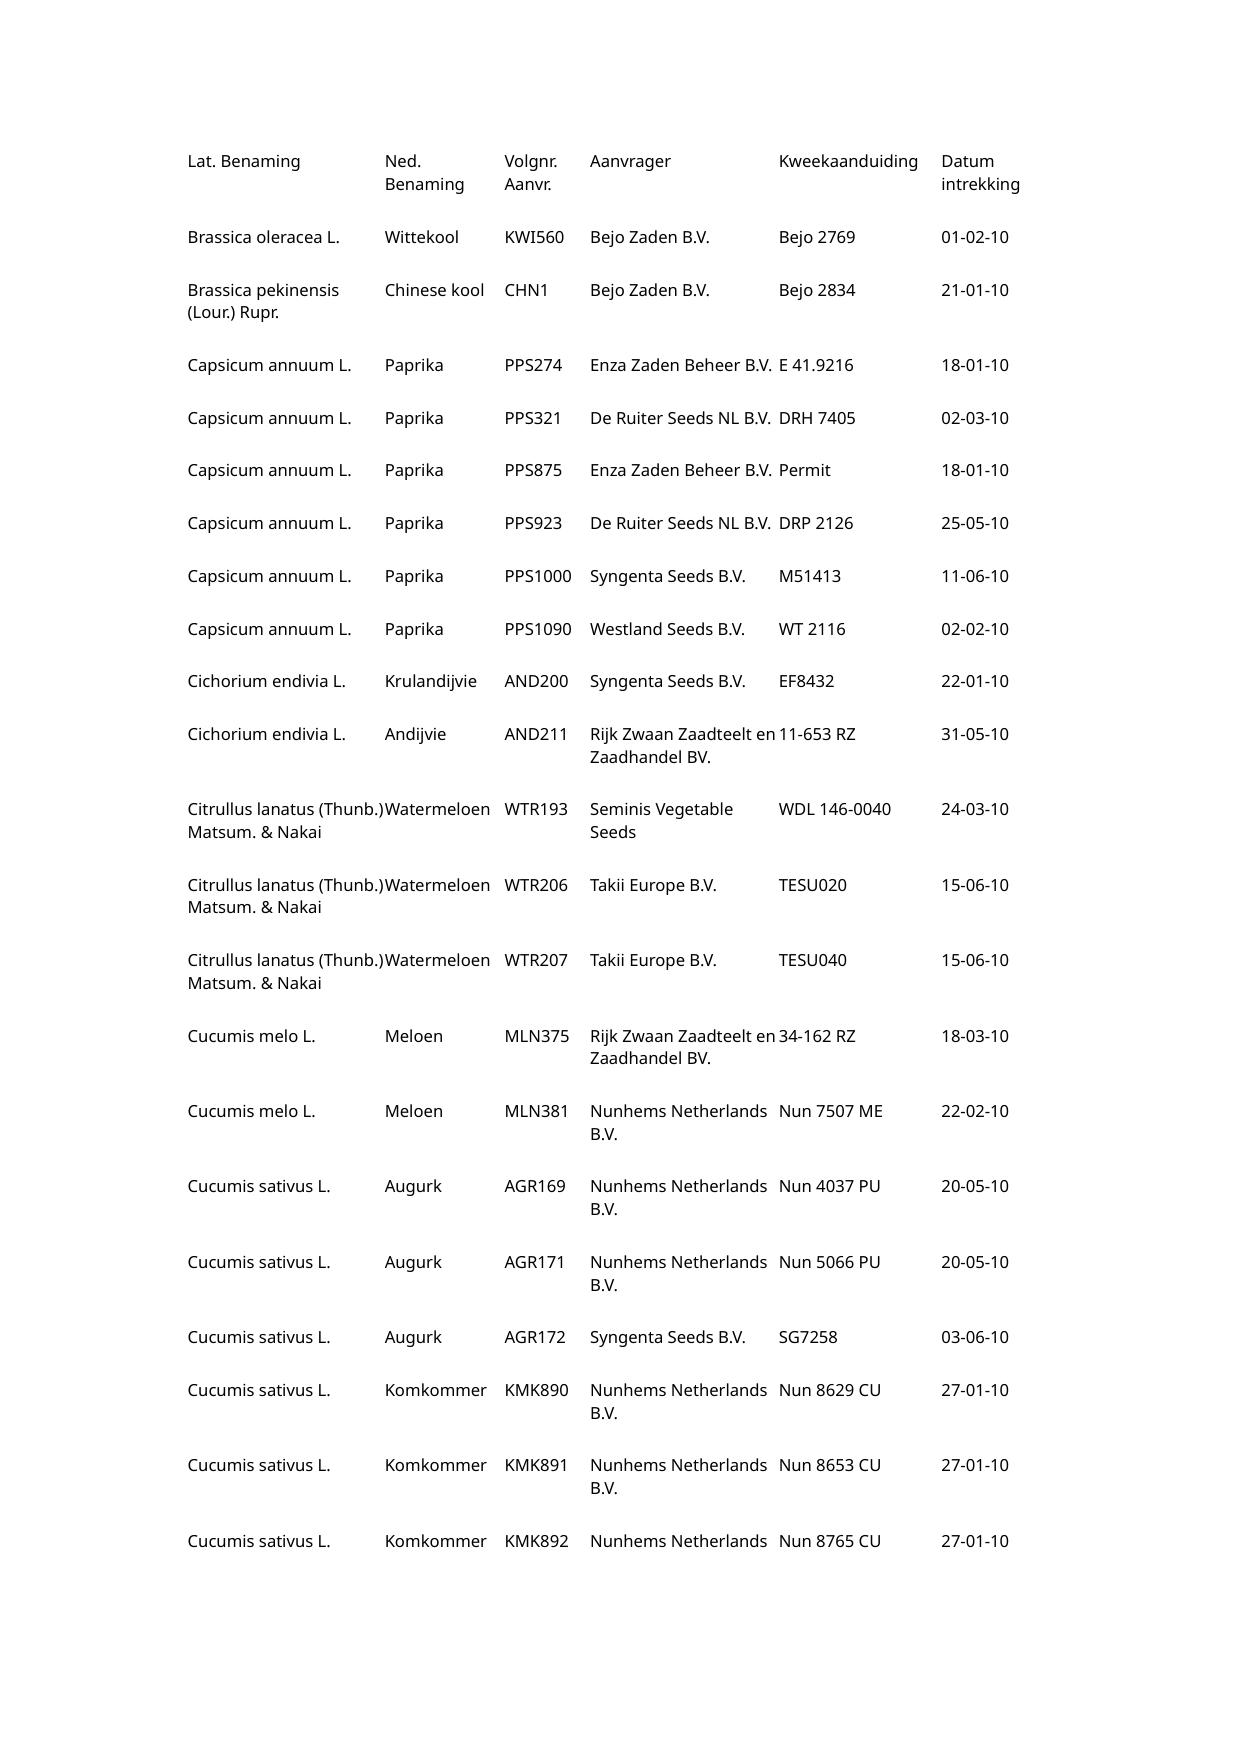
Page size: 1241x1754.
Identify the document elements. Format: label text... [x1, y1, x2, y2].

table_cell 15-06-10 [941, 873, 1053, 949]
table_cell Nunhems Netherlands B.V. [590, 1379, 778, 1454]
table_cell Cichorium endivia L. [188, 723, 384, 798]
table_header Kweekaanduiding [779, 150, 941, 225]
table_cell Capsicum annuum L. [188, 459, 384, 512]
table_cell Nun 8653 CU [779, 1454, 941, 1529]
table_cell Rijk Zwaan Zaadteelt en Zaadhandel BV. [590, 1024, 778, 1099]
table_cell PPS321 [504, 406, 590, 459]
table_cell Seminis Vegetable Seeds [590, 798, 778, 873]
table_cell KMK891 [504, 1454, 590, 1529]
table_cell Permit [779, 459, 941, 512]
table_cell Nunhems Netherlands B.V. [590, 1250, 778, 1326]
table_cell AGR169 [504, 1175, 590, 1250]
table_cell Nunhems Netherlands B.V. [590, 1454, 778, 1529]
table_cell 20-05-10 [941, 1175, 1053, 1250]
table_header Aanvrager [590, 150, 778, 225]
table_header Ned. Benaming [385, 150, 504, 225]
table_cell 27-01-10 [941, 1529, 1053, 1552]
table_cell Meloen [385, 1024, 504, 1099]
table_cell 02-03-10 [941, 406, 1053, 459]
table_cell Watermeloen [385, 798, 504, 873]
table_cell Paprika [385, 354, 504, 406]
table_cell PPS274 [504, 354, 590, 406]
table_cell Enza Zaden Beheer B.V. [590, 459, 778, 512]
table_cell WT 2116 [779, 617, 941, 670]
table_cell M51413 [779, 564, 941, 617]
table_cell CHN1 [504, 278, 590, 353]
table_cell AGR171 [504, 1250, 590, 1326]
table_cell Nun 4037 PU [779, 1175, 941, 1250]
table_cell Citrullus lanatus (Thunb.) Matsum. & Nakai [188, 873, 384, 949]
table_cell 18-01-10 [941, 354, 1053, 406]
table_cell PPS875 [504, 459, 590, 512]
table_cell 31-05-10 [941, 723, 1053, 798]
table_cell Rijk Zwaan Zaadteelt en Zaadhandel BV. [590, 723, 778, 798]
table_cell 21-01-10 [941, 278, 1053, 353]
table_cell Wittekool [385, 225, 504, 278]
table_cell 22-01-10 [941, 670, 1053, 722]
table_cell AND200 [504, 670, 590, 722]
table_cell 11-653 RZ [779, 723, 941, 798]
table_cell Cucumis sativus L. [188, 1379, 384, 1454]
table_cell Syngenta Seeds B.V. [590, 1326, 778, 1378]
table_header Lat. Benaming [188, 150, 384, 225]
table_cell Komkommer [385, 1379, 504, 1454]
table_cell Komkommer [385, 1454, 504, 1529]
table_cell Capsicum annuum L. [188, 564, 384, 617]
table_cell 20-05-10 [941, 1250, 1053, 1326]
table_cell Capsicum annuum L. [188, 512, 384, 564]
table_cell Andijvie [385, 723, 504, 798]
table_cell Augurk [385, 1175, 504, 1250]
table_cell Cucumis sativus L. [188, 1175, 384, 1250]
table_cell Krulandijvie [385, 670, 504, 722]
table_cell Nun 7507 ME [779, 1100, 941, 1175]
table_cell E 41.9216 [779, 354, 941, 406]
table_cell Bejo 2834 [779, 278, 941, 353]
table_cell 03-06-10 [941, 1326, 1053, 1378]
table_cell Capsicum annuum L. [188, 617, 384, 670]
table_cell Takii Europe B.V. [590, 949, 778, 1024]
table_cell Cucumis sativus L. [188, 1454, 384, 1529]
table_cell 27-01-10 [941, 1379, 1053, 1454]
table_cell TESU040 [779, 949, 941, 1024]
table_cell Bejo 2769 [779, 225, 941, 278]
table_cell Nunhems Netherlands B.V. [590, 1175, 778, 1250]
table_cell Citrullus lanatus (Thunb.) Matsum. & Nakai [188, 949, 384, 1024]
table_header Volgnr. Aanvr. [504, 150, 590, 225]
table_cell PPS1000 [504, 564, 590, 617]
table_cell Nunhems Netherlands B.V. [590, 1100, 778, 1175]
table_cell 11-06-10 [941, 564, 1053, 617]
table_cell Chinese kool [385, 278, 504, 353]
table_cell 18-01-10 [941, 459, 1053, 512]
table_cell Enza Zaden Beheer B.V. [590, 354, 778, 406]
table_cell Nun 8765 CU [779, 1529, 941, 1552]
table_cell Augurk [385, 1326, 504, 1378]
table_cell AGR172 [504, 1326, 590, 1378]
table_cell Cucumis sativus L. [188, 1529, 384, 1552]
table_cell 34-162 RZ [779, 1024, 941, 1099]
table_cell Paprika [385, 564, 504, 617]
table_cell Watermeloen [385, 873, 504, 949]
table_cell Cichorium endivia L. [188, 670, 384, 722]
table_cell Capsicum annuum L. [188, 354, 384, 406]
table_cell 18-03-10 [941, 1024, 1053, 1099]
table_cell Citrullus lanatus (Thunb.) Matsum. & Nakai [188, 798, 384, 873]
table_cell 02-02-10 [941, 617, 1053, 670]
table_cell Syngenta Seeds B.V. [590, 564, 778, 617]
table_cell Paprika [385, 406, 504, 459]
table_cell Westland Seeds B.V. [590, 617, 778, 670]
table_cell Paprika [385, 617, 504, 670]
table_cell Nunhems Netherlands [590, 1529, 778, 1552]
table_cell SG7258 [779, 1326, 941, 1378]
table_cell PPS923 [504, 512, 590, 564]
table_cell 22-02-10 [941, 1100, 1053, 1175]
table_cell De Ruiter Seeds NL B.V. [590, 512, 778, 564]
table_cell Meloen [385, 1100, 504, 1175]
table_cell Cucumis sativus L. [188, 1250, 384, 1326]
table_cell EF8432 [779, 670, 941, 722]
table_cell Paprika [385, 512, 504, 564]
table_cell 25-05-10 [941, 512, 1053, 564]
table_cell 15-06-10 [941, 949, 1053, 1024]
table_cell Cucumis melo L. [188, 1100, 384, 1175]
table_cell WTR206 [504, 873, 590, 949]
table_cell Capsicum annuum L. [188, 406, 384, 459]
table_cell Augurk [385, 1250, 504, 1326]
table_cell 01-02-10 [941, 225, 1053, 278]
table_cell 27-01-10 [941, 1454, 1053, 1529]
table_cell Bejo Zaden B.V. [590, 225, 778, 278]
table_cell WDL 146-0040 [779, 798, 941, 873]
table_cell Brassica pekinensis (Lour.) Rupr. [188, 278, 384, 353]
table_cell MLN375 [504, 1024, 590, 1099]
table_cell AND211 [504, 723, 590, 798]
table_cell Nun 8629 CU [779, 1379, 941, 1454]
table_cell KMK892 [504, 1529, 590, 1552]
table_cell MLN381 [504, 1100, 590, 1175]
table_cell TESU020 [779, 873, 941, 949]
table_cell WTR207 [504, 949, 590, 1024]
table_cell Cucumis melo L. [188, 1024, 384, 1099]
table_cell Cucumis sativus L. [188, 1326, 384, 1378]
table_cell Paprika [385, 459, 504, 512]
table_cell Bejo Zaden B.V. [590, 278, 778, 353]
table_cell KMK890 [504, 1379, 590, 1454]
table_cell De Ruiter Seeds NL B.V. [590, 406, 778, 459]
table_cell Watermeloen [385, 949, 504, 1024]
table_cell 24-03-10 [941, 798, 1053, 873]
table_cell Nun 5066 PU [779, 1250, 941, 1326]
table_cell Komkommer [385, 1529, 504, 1552]
table_cell KWI560 [504, 225, 590, 278]
table_cell DRH 7405 [779, 406, 941, 459]
table_cell Brassica oleracea L. [188, 225, 384, 278]
table_cell Takii Europe B.V. [590, 873, 778, 949]
table_cell DRP 2126 [779, 512, 941, 564]
table_header Datum intrekking [941, 150, 1053, 225]
table_cell Syngenta Seeds B.V. [590, 670, 778, 722]
table_cell PPS1090 [504, 617, 590, 670]
table_cell WTR193 [504, 798, 590, 873]
